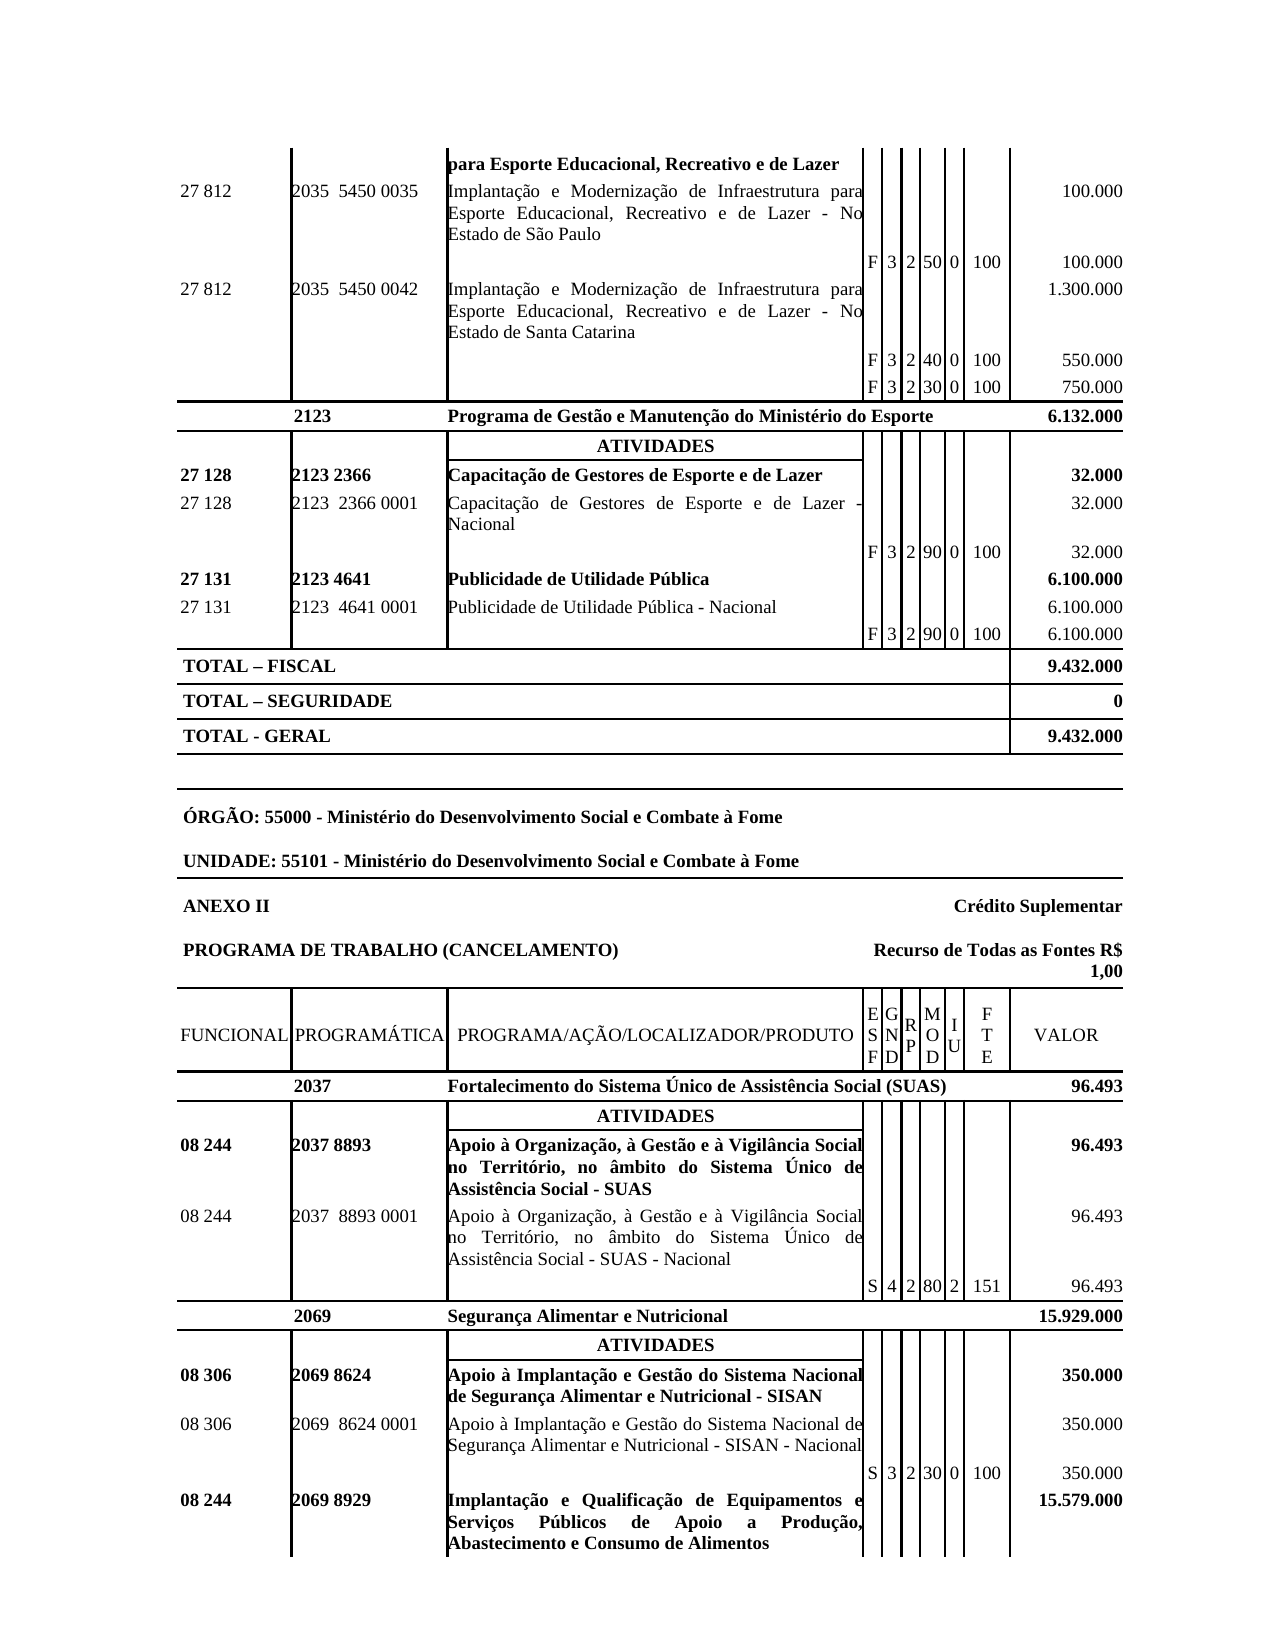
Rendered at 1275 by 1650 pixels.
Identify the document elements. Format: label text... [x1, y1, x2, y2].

table_cell [946, 275, 963, 346]
table_cell [921, 1359, 944, 1410]
table_cell [883, 1102, 900, 1129]
table_cell [293, 148, 446, 177]
table_cell [1123, 648, 1200, 682]
table_cell [177, 620, 290, 647]
table_cell [946, 1331, 963, 1359]
table_cell [1123, 1273, 1200, 1300]
table_cell [449, 346, 862, 373]
table_cell 15.929.000 [1010, 1302, 1123, 1329]
table_cell [1123, 788, 1200, 833]
table_cell 100.000 [1011, 248, 1123, 275]
table_cell 32.000 [1011, 489, 1123, 538]
table_cell [1123, 489, 1200, 538]
table_cell [903, 148, 919, 177]
table_cell 2123 2366 [293, 459, 446, 489]
table_cell 96.493 [1010, 1073, 1123, 1100]
table_cell ÓRGÃO: 55000 - Ministério do Desenvolvimento Social e Combate à Fome [177, 790, 1123, 833]
table_cell [883, 177, 900, 248]
table_cell [1123, 275, 1200, 346]
table_cell [903, 1129, 919, 1202]
table_cell [1123, 1202, 1200, 1272]
table_cell 100 [965, 620, 1009, 647]
table_cell 27 131 [177, 593, 290, 620]
table_cell TOTAL – FISCAL [177, 650, 1009, 682]
table_cell [946, 1410, 963, 1459]
table_cell [1123, 833, 1200, 877]
table_cell 2123 4641 0001 [293, 593, 446, 620]
table_cell Fortalecimento do Sistema Único de Assistência Social (SUAS) [448, 1073, 1009, 1100]
table_cell [864, 432, 881, 459]
table_cell 50 [921, 248, 944, 275]
table_cell [965, 489, 1009, 538]
table_cell PROGRAMÁTICA [293, 989, 446, 1070]
table_cell [864, 1359, 881, 1410]
table_cell 90 [921, 538, 944, 565]
table_cell [449, 1273, 862, 1300]
table_cell [921, 1331, 944, 1359]
table_cell 350.000 [1011, 1410, 1123, 1459]
table_cell [1123, 1129, 1200, 1202]
table_cell 0 [946, 248, 963, 275]
table_cell [883, 1410, 900, 1459]
table_cell [903, 459, 919, 489]
table_cell [864, 593, 881, 620]
table_cell 9.432.000 [1011, 650, 1123, 682]
table_cell [864, 1486, 881, 1557]
table_cell [863, 833, 1123, 877]
table_cell [293, 373, 446, 400]
table_cell [921, 489, 944, 538]
table_cell 3 [883, 620, 900, 647]
table_cell [921, 459, 944, 489]
table_cell [1123, 620, 1200, 647]
table_cell Atividades [449, 1102, 862, 1129]
table_cell [946, 432, 963, 459]
table_cell [864, 1410, 881, 1459]
table_cell 27 128 [177, 489, 290, 538]
table_cell [965, 148, 1009, 177]
table_cell [946, 459, 963, 489]
table_cell [1123, 877, 1200, 922]
table_cell [946, 489, 963, 538]
table_cell 0 [946, 538, 963, 565]
table_cell [965, 1102, 1009, 1129]
table_cell 4 [883, 1273, 900, 1300]
table_cell [903, 1486, 919, 1557]
table_cell 2 [903, 1459, 919, 1486]
table_cell [883, 565, 900, 593]
table_cell Apoio à Organização, à Gestão e à Vigilância Social no Território, no âmbito do Sistema Único de Assistência Social - SUAS - Nacional [449, 1202, 862, 1272]
table_cell 2 [903, 538, 919, 565]
table_cell [903, 489, 919, 538]
table_cell [903, 1331, 919, 1359]
table_cell R P [903, 989, 919, 1070]
table_cell para Esporte Educacional, Recreativo e de Lazer [449, 148, 862, 177]
table_cell [903, 177, 919, 248]
table_cell [883, 1331, 900, 1359]
table_cell 750.000 [1011, 373, 1123, 400]
table_cell [1123, 430, 1200, 459]
table_cell TOTAL – SEGURIDADE [177, 685, 1009, 718]
table_cell [1011, 1331, 1123, 1359]
table_cell 2 [903, 248, 919, 275]
table_cell [293, 346, 446, 373]
table_cell [1123, 373, 1200, 400]
table_cell ANEXO II [177, 879, 863, 922]
table_cell [449, 620, 862, 647]
table_cell 40 [921, 346, 944, 373]
table_cell [177, 1273, 290, 1300]
table_cell [883, 1359, 900, 1410]
table_cell [293, 1102, 446, 1129]
table_cell [293, 620, 446, 647]
table_cell 08 306 [177, 1410, 290, 1459]
table_cell [1011, 1102, 1123, 1129]
table_cell [1123, 400, 1200, 430]
table_cell [1123, 683, 1200, 718]
table_cell UNIDADE: 55101 - Ministério do Desenvolvimento Social e Combate à Fome [177, 833, 863, 877]
table_cell [883, 593, 900, 620]
table_cell [864, 1129, 881, 1202]
table_cell 100 [965, 538, 1009, 565]
table_cell Publicidade de Utilidade Pública - Nacional [449, 593, 862, 620]
table_cell 151 [965, 1273, 1009, 1300]
table_cell [177, 538, 290, 565]
table_cell [449, 248, 862, 275]
table_cell F [864, 248, 881, 275]
table_cell [946, 1202, 963, 1272]
table_cell 3 [883, 373, 900, 400]
table_cell [449, 538, 862, 565]
table_cell 6.100.000 [1011, 565, 1123, 593]
table_cell 2123 [177, 403, 447, 430]
table_cell [965, 1410, 1009, 1459]
table_cell F [864, 620, 881, 647]
table_cell 100.000 [1011, 177, 1123, 248]
table_cell F [864, 346, 881, 373]
table_cell [883, 489, 900, 538]
table_cell [864, 459, 881, 489]
table_cell 08 244 [177, 1486, 290, 1557]
table_cell Segurança Alimentar e Nutricional [448, 1302, 1009, 1329]
table_cell [864, 1202, 881, 1272]
table_cell PROGRAMA DE TRABALHO (CANCELAMENTO) [177, 922, 863, 987]
table_cell [883, 275, 900, 346]
table_cell Crédito Suplementar [863, 879, 1123, 922]
table_cell [1123, 753, 1200, 788]
table_cell [946, 1359, 963, 1410]
table_cell [903, 1410, 919, 1459]
table_cell 30 [921, 373, 944, 400]
table_cell [903, 1359, 919, 1410]
table_cell S [864, 1273, 881, 1300]
table_cell [177, 1459, 290, 1486]
table_cell 27 128 [177, 459, 290, 489]
table_cell 15.579.000 [1011, 1486, 1123, 1557]
table_cell [903, 593, 919, 620]
table_cell 80 [921, 1273, 944, 1300]
table_cell 2069 8624 0001 [293, 1410, 446, 1459]
table_cell 350.000 [1011, 1459, 1123, 1486]
table_cell 08 306 [177, 1359, 290, 1410]
table_cell [883, 432, 900, 459]
table_cell [965, 1359, 1009, 1410]
table_cell E S F [864, 989, 881, 1070]
table_cell [177, 373, 290, 400]
table_cell [1123, 346, 1200, 373]
table_cell 3 [883, 248, 900, 275]
table_cell 2035 5450 0042 [293, 275, 446, 346]
table_cell 90 [921, 620, 944, 647]
table_cell PROGRAMA/AÇÃO/LOCALIZADOR/PRODUTO [449, 989, 862, 1070]
table_cell [864, 1102, 881, 1129]
table_cell 08 244 [177, 1202, 290, 1272]
table_cell [864, 177, 881, 248]
table_cell 100 [965, 346, 1009, 373]
table_cell [965, 1202, 1009, 1272]
table_cell 6.100.000 [1011, 593, 1123, 620]
table_cell S [864, 1459, 881, 1486]
table_cell 0 [946, 373, 963, 400]
table_cell [864, 1331, 881, 1359]
table_cell [921, 432, 944, 459]
table_cell [293, 1273, 446, 1300]
table_cell [864, 489, 881, 538]
table_cell [293, 432, 446, 459]
table_cell [965, 177, 1009, 248]
table_cell 3 [883, 346, 900, 373]
table_cell 30 [921, 1459, 944, 1486]
table_cell [1123, 593, 1200, 620]
table_cell [177, 148, 290, 177]
table_cell [1123, 922, 1200, 987]
table_cell Implantação e Modernização de Infraestrutura para Esporte Educacional, Recreativo e de Lazer - No Estado de Santa Catarina [449, 275, 862, 346]
table_cell [177, 432, 290, 459]
table_cell [293, 1459, 446, 1486]
table_cell 2069 [177, 1302, 447, 1329]
table_cell Capacitação de Gestores de Esporte e de Lazer [449, 461, 862, 489]
table_cell [1123, 459, 1200, 489]
table_cell [965, 1331, 1009, 1359]
table_cell 2123 2366 0001 [293, 489, 446, 538]
table_cell [921, 1202, 944, 1272]
table_cell [1123, 177, 1200, 248]
table_cell [921, 1486, 944, 1557]
table_cell [965, 275, 1009, 346]
table_cell [1011, 148, 1123, 177]
table_cell 0 [1011, 685, 1123, 718]
table_cell [903, 275, 919, 346]
table_cell 100 [965, 373, 1009, 400]
table_cell [1011, 432, 1123, 459]
table_cell [965, 1486, 1009, 1557]
table_cell 0 [946, 1459, 963, 1486]
table_cell 100 [965, 248, 1009, 275]
table_cell [177, 1331, 290, 1359]
table_cell [946, 1102, 963, 1129]
table_cell [449, 373, 862, 400]
table_cell 2 [903, 346, 919, 373]
table_cell 2069 8929 [293, 1486, 446, 1557]
table_cell 3 [883, 538, 900, 565]
table_cell 2 [903, 620, 919, 647]
table_cell 3 [883, 1459, 900, 1486]
table_cell 2037 [177, 1073, 447, 1100]
table_cell [903, 1202, 919, 1272]
table_cell [293, 538, 446, 565]
table_cell 32.000 [1011, 459, 1123, 489]
table_cell [1123, 1359, 1200, 1410]
table_cell [449, 1459, 862, 1486]
table_cell VALOR [1011, 989, 1123, 1070]
table_cell 0 [946, 346, 963, 373]
table_cell [946, 565, 963, 593]
table_cell 100 [965, 1459, 1009, 1486]
table_cell [1123, 1100, 1200, 1129]
table_cell 2037 8893 [293, 1129, 446, 1202]
table_cell 96.493 [1011, 1202, 1123, 1272]
table_cell 2037 8893 0001 [293, 1202, 446, 1272]
table_cell Apoio à Implantação e Gestão do Sistema Nacional de Segurança Alimentar e Nutricional - SISAN [449, 1361, 862, 1410]
table_cell [1123, 1410, 1200, 1459]
table_cell [921, 148, 944, 177]
table_cell [946, 177, 963, 248]
table_cell 32.000 [1011, 538, 1123, 565]
table_cell [177, 1102, 290, 1129]
table_cell [1123, 1070, 1200, 1100]
table_cell Capacitação de Gestores de Esporte e de Lazer - Nacional [449, 489, 862, 538]
table_cell [903, 565, 919, 593]
table_cell [921, 1102, 944, 1129]
table_cell Programa de Gestão e Manutenção do Ministério do Esporte [448, 403, 1009, 430]
table_cell F [864, 538, 881, 565]
table_cell [1123, 1329, 1200, 1359]
table_cell [883, 1486, 900, 1557]
table_cell [965, 565, 1009, 593]
table_cell [965, 432, 1009, 459]
table_cell [946, 1486, 963, 1557]
table_cell [883, 1202, 900, 1272]
table_cell G N D [883, 989, 900, 1070]
table_cell [1123, 718, 1200, 753]
table_cell [921, 1129, 944, 1202]
table_cell Publicidade de Utilidade Pública [449, 565, 862, 593]
table_cell [293, 1331, 446, 1359]
table_cell [965, 1129, 1009, 1202]
table_cell [1123, 987, 1200, 1070]
table_cell [965, 459, 1009, 489]
table_cell [864, 275, 881, 346]
table_cell 27 131 [177, 565, 290, 593]
table_cell 96.493 [1011, 1273, 1123, 1300]
table_cell F T E [965, 989, 1009, 1070]
table_cell 2 [903, 373, 919, 400]
table_cell [921, 275, 944, 346]
table_cell 27 812 [177, 177, 290, 248]
table_cell [1123, 1300, 1200, 1329]
table_cell 08 244 [177, 1129, 290, 1202]
table_cell 2035 5450 0035 [293, 177, 446, 248]
table_cell [903, 432, 919, 459]
table_cell [903, 1102, 919, 1129]
table_cell Atividades [449, 1331, 862, 1359]
table_cell 1.300.000 [1011, 275, 1123, 346]
table_cell [883, 459, 900, 489]
table_cell 2 [946, 1273, 963, 1300]
table_cell 0 [946, 620, 963, 647]
table_cell [921, 177, 944, 248]
table_cell [1010, 755, 1123, 788]
table_cell Implantação e Qualificação de Equipamentos e Serviços Públicos de Apoio a Produção, Abastecimento e Consumo de Alimentos [449, 1486, 862, 1557]
table_cell [921, 1410, 944, 1459]
table_cell 2069 8624 [293, 1359, 446, 1410]
table_cell [1123, 148, 1200, 177]
table_cell Apoio à Implantação e Gestão do Sistema Nacional de Segurança Alimentar e Nutricional - SISAN - Nacional [449, 1410, 862, 1459]
table_cell [921, 565, 944, 593]
table_cell 350.000 [1011, 1359, 1123, 1410]
table_cell [921, 593, 944, 620]
table_cell [293, 248, 446, 275]
table_cell 27 812 [177, 275, 290, 346]
table_cell [177, 346, 290, 373]
table_cell 9.432.000 [1011, 720, 1123, 753]
table_cell 550.000 [1011, 346, 1123, 373]
table_cell 2 [903, 1273, 919, 1300]
table_cell [177, 755, 1009, 788]
table_cell F [864, 373, 881, 400]
table_cell [1123, 1486, 1200, 1557]
table_cell Recurso de Todas as Fontes R$ 1,00 [863, 922, 1123, 987]
table_cell 6.100.000 [1011, 620, 1123, 647]
table_cell 96.493 [1011, 1129, 1123, 1202]
table_cell [864, 565, 881, 593]
table_cell FUNCIONAL [177, 989, 290, 1070]
table_cell Implantação e Modernização de Infraestrutura para Esporte Educacional, Recreativo e de Lazer - No Estado de São Paulo [449, 177, 862, 248]
table_cell M O D [921, 989, 944, 1070]
table_cell [946, 1129, 963, 1202]
table_cell [1123, 1459, 1200, 1486]
table_cell 2123 4641 [293, 565, 446, 593]
table_cell [883, 148, 900, 177]
table_cell TOTAL - GERAL [177, 720, 1009, 753]
table_cell Apoio à Organização, à Gestão e à Vigilância Social no Território, no âmbito do Sistema Único de Assistência Social - SUAS [449, 1131, 862, 1202]
table_cell [177, 248, 290, 275]
table_cell [1123, 538, 1200, 565]
table_cell [864, 148, 881, 177]
table_cell [1123, 565, 1200, 593]
table_cell [946, 593, 963, 620]
table_cell [1123, 248, 1200, 275]
table_cell [946, 148, 963, 177]
table_cell I U [946, 989, 963, 1070]
table_cell [965, 593, 1009, 620]
table_cell 6.132.000 [1010, 403, 1123, 430]
table_cell [883, 1129, 900, 1202]
table_cell Atividades [449, 432, 862, 459]
